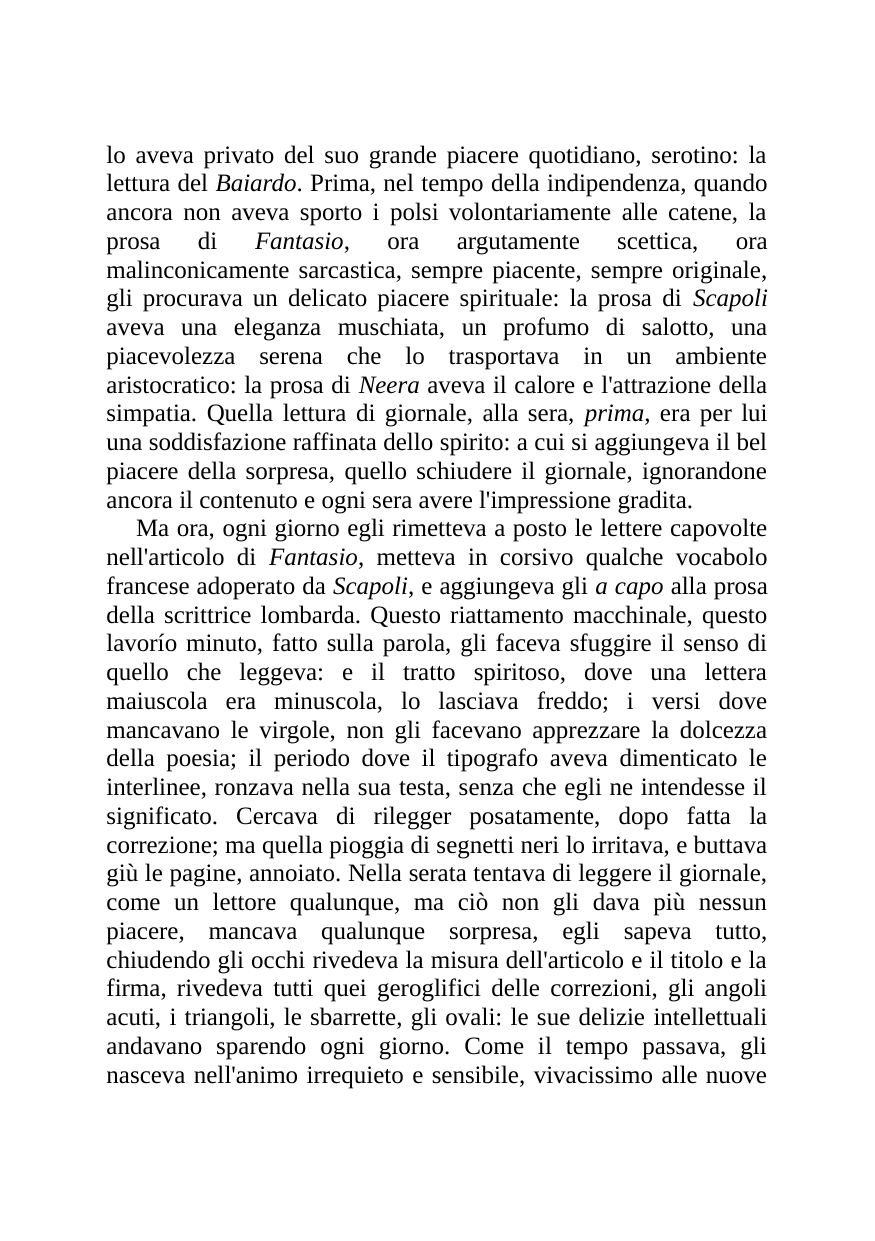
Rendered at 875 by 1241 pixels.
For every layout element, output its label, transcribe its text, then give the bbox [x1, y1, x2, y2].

text Ma ora, ogni giorno egli rimetteva a posto le lettere capovolte nell'articolo di Fantasio, metteva in corsivo qualche vocabolo francese adoperato da Scapoli, e aggiungeva gli a capo alla prosa della scrittrice lombarda. Questo riattamento macchinale, questo lavorío minuto, fatto sulla parola, gli faceva sfuggire il senso di quello che leggeva: e il tratto spiritoso, dove una lettera maiuscola era minuscola, lo lasciava freddo; i versi dove mancavano le virgole, non gli facevano apprezzare la dolcezza della poesia; il periodo dove il tipografo aveva dimenticato le interlinee, ronzava nella sua testa, senza che egli ne intendesse il significato. Cercava di rilegger posatamente, dopo fatta la correzione; ma quella pioggia di segnetti neri lo irritava, e buttava giù le pagine, annoiato. Nella serata tentava di leggere il giornale, come un lettore qualunque, ma ciò non gli dava più nessun piacere, mancava qualunque sorpresa, egli sapeva tutto, chiudendo gli occhi rivedeva la misura dell'articolo e il titolo e la firma, rivedeva tutti quei geroglifici delle correzioni, gli angoli acuti, i triangoli, le sbarrette, gli ovali: le sue delizie intellettuali andavano sparendo ogni giorno. Come il tempo passava, gli nasceva nell'animo irrequieto e sensibile, vivacissimo alle nuove [106, 513, 768, 1088]
text lo aveva privato del suo grande piacere quotidiano, serotino: la lettura del Baiardo. Prima, nel tempo della indipendenza, quando ancora non aveva sporto i polsi volontariamente alle catene, la prosa di Fantasio, ora argutamente scettica, ora malinconicamente sarcastica, sempre piacente, sempre originale, gli procurava un delicato piacere spirituale: la prosa di Scapoli aveva una eleganza muschiata, un profumo di salotto, una piacevolezza serena che lo trasportava in un ambiente aristocratico: la prosa di Neera aveva il calore e l'attrazione della simpatia. Quella lettura di giornale, alla sera, prima, era per lui una soddisfazione raffinata dello spirito: a cui si aggiungeva il bel piacere della sorpresa, quello schiudere il giornale, ignorandone ancora il contenuto e ogni sera avere l'impressione gradita. [106, 140, 768, 513]
